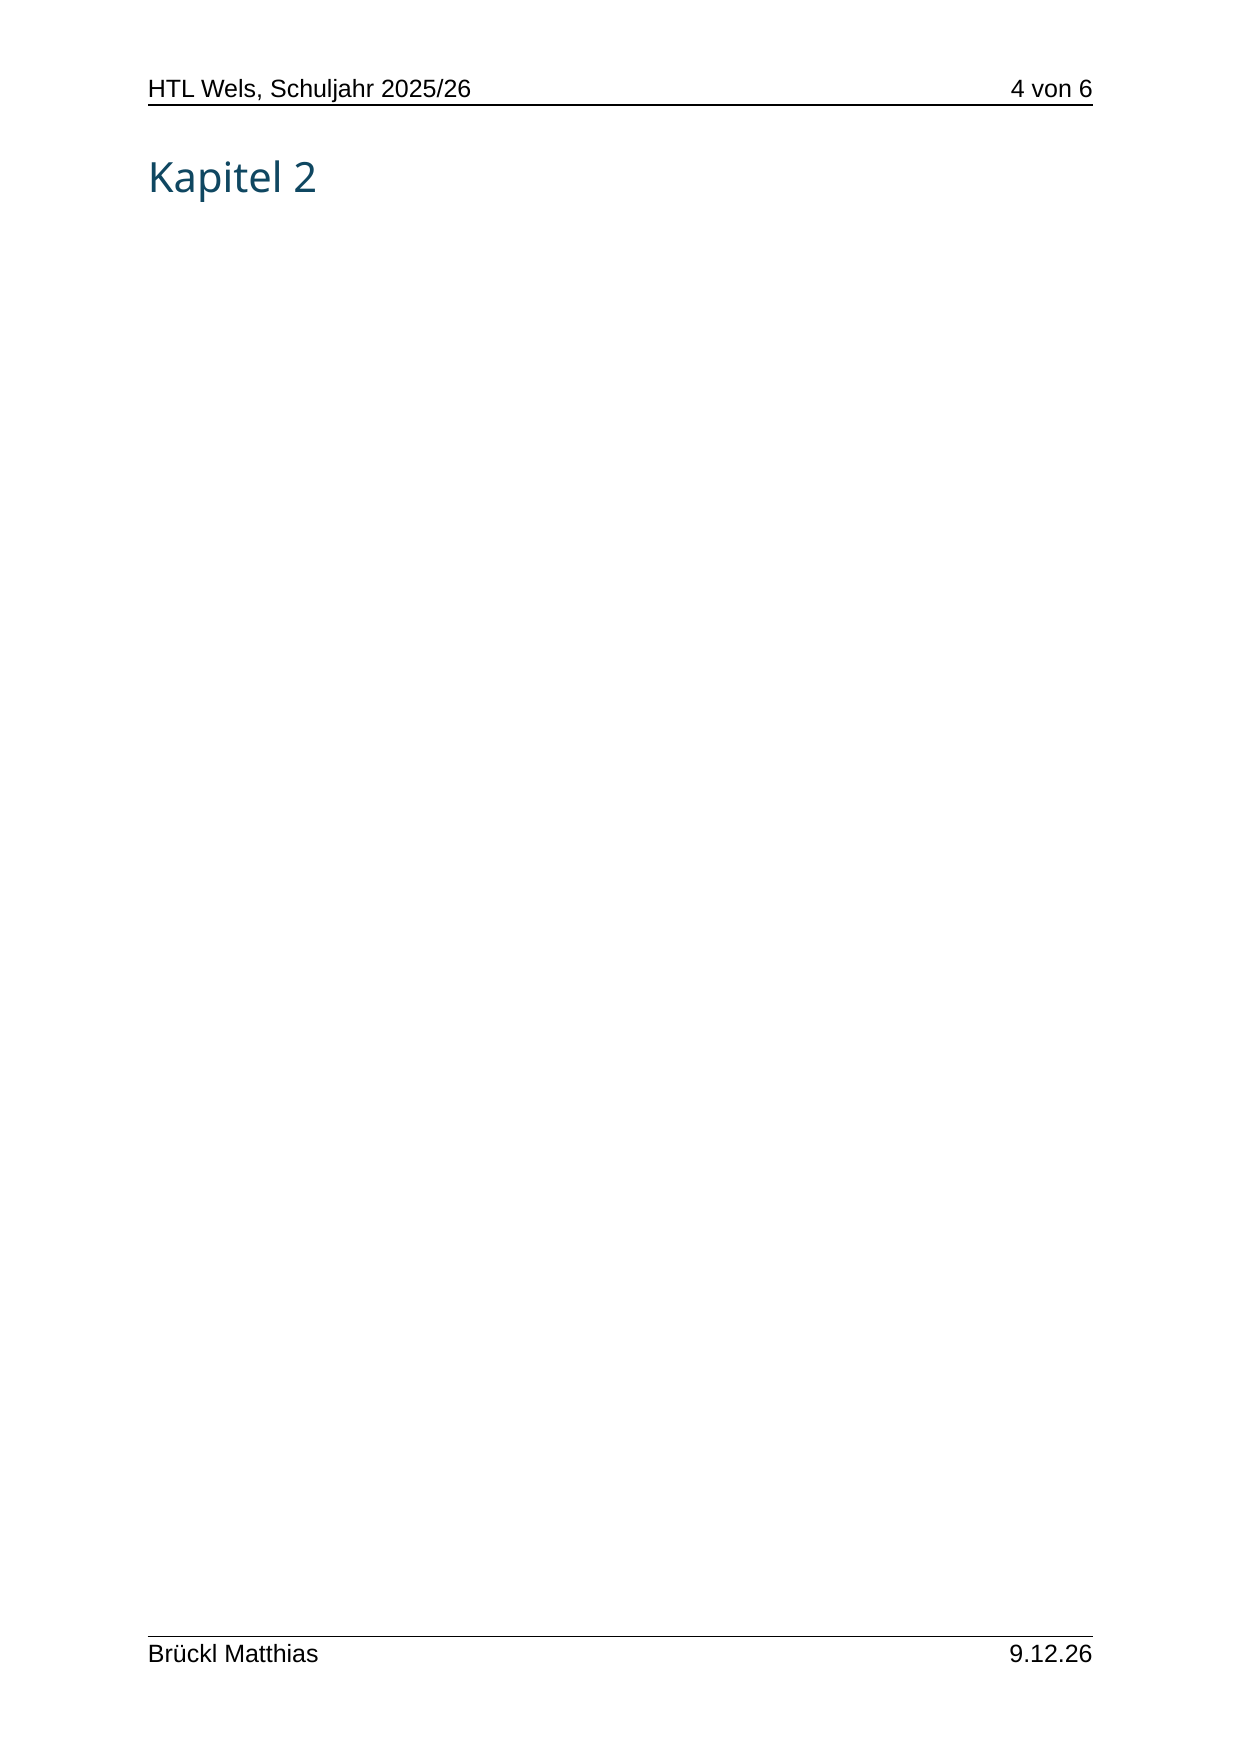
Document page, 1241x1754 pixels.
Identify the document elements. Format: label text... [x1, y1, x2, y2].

subtitle Kapitel 2 [148, 148, 1093, 204]
